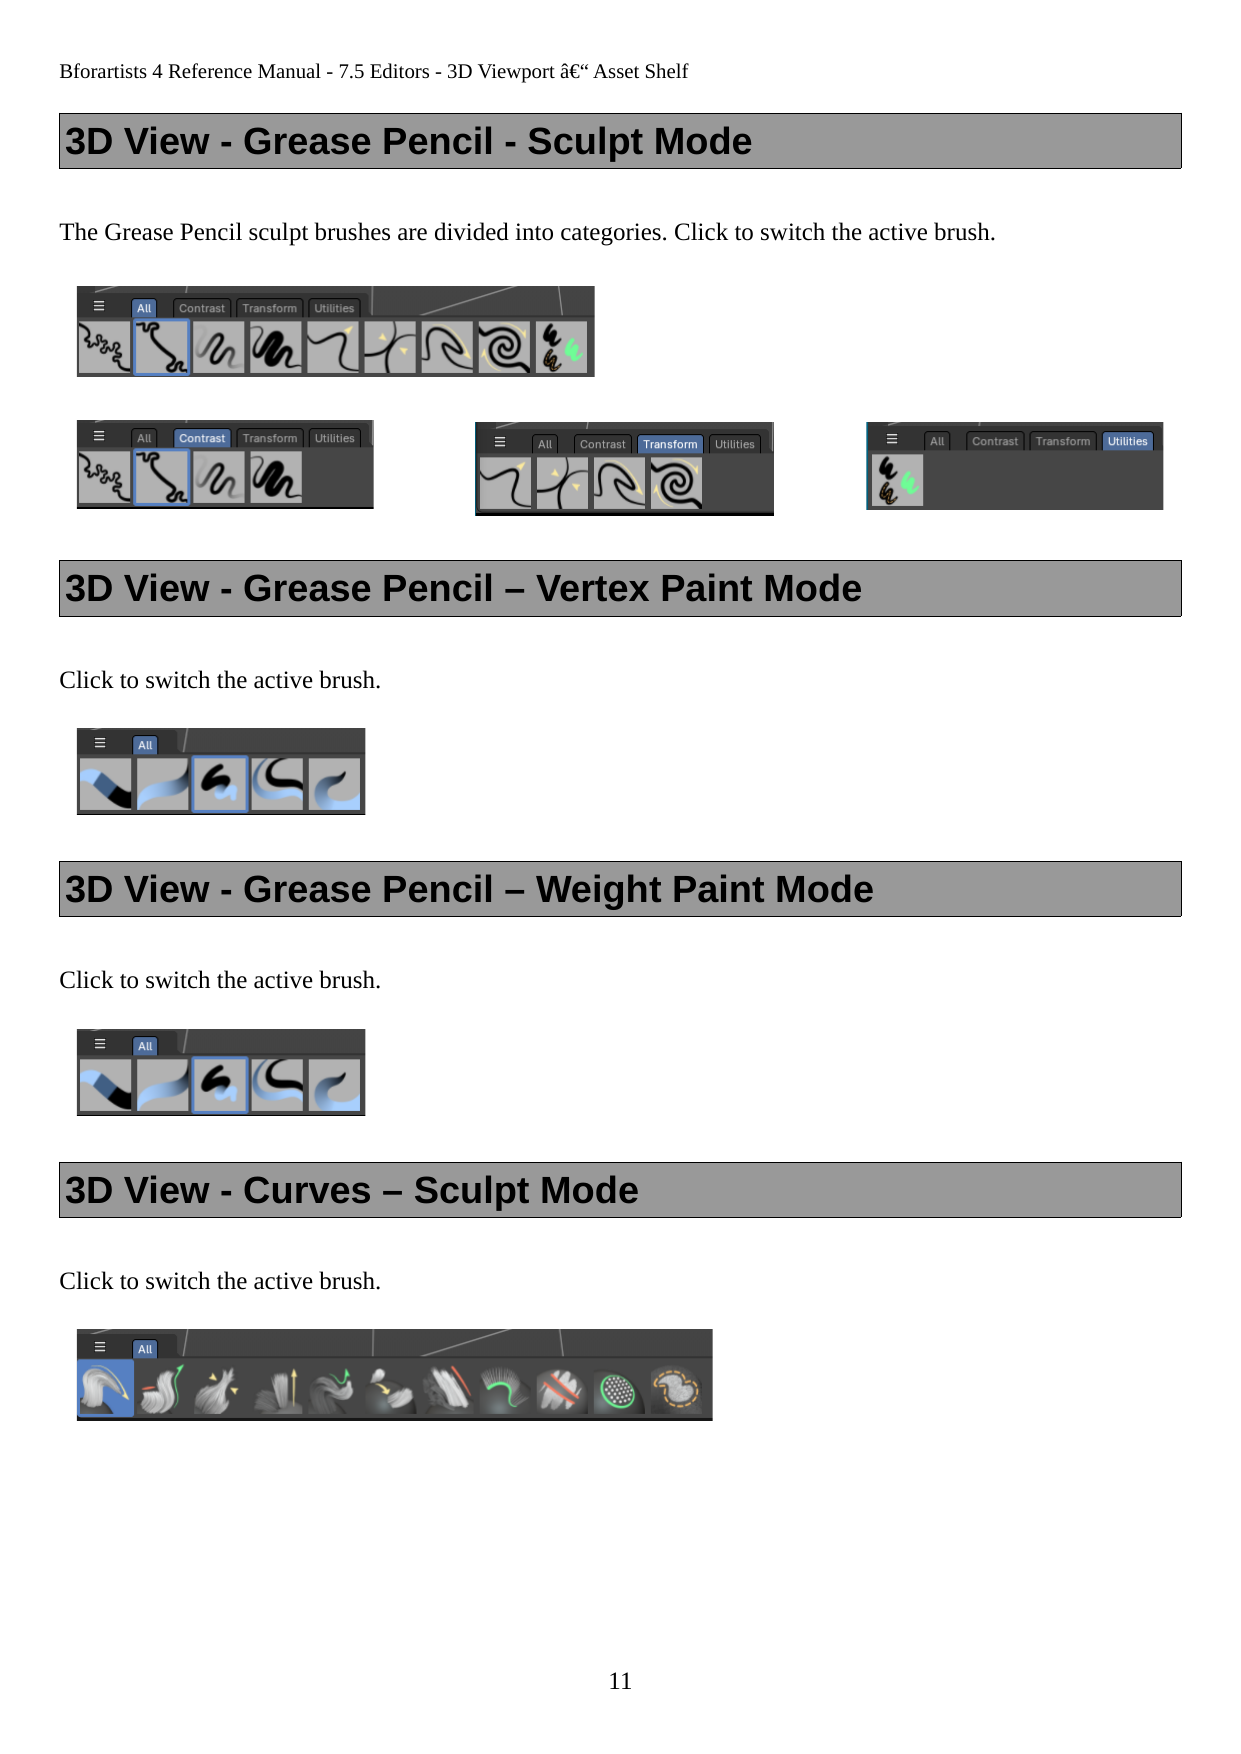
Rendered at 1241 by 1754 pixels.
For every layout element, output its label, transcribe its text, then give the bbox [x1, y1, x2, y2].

picture [76, 728, 366, 815]
text The Grease Pencil sculpt brushes are divided into categories. Click to switch the active brush. [59, 217, 1181, 246]
text Click to switch the active brush. [59, 965, 1181, 994]
picture [76, 286, 595, 377]
picture [477, 422, 774, 516]
table_header 3D View - Grease Pencil – Weight Paint Mode [60, 862, 1181, 916]
picture [76, 420, 374, 509]
table_header 3D View - Grease Pencil - Sculpt Mode [60, 114, 1181, 168]
picture [76, 1029, 366, 1116]
table_header 3D View - Grease Pencil – Vertex Paint Mode [60, 561, 1181, 616]
text Click to switch the active brush. [59, 1266, 1181, 1295]
picture [869, 422, 1164, 510]
table_header 3D View - Curves – Sculpt Mode [60, 1163, 1181, 1217]
text Click to switch the active brush. [59, 665, 1181, 693]
picture [76, 1329, 713, 1421]
